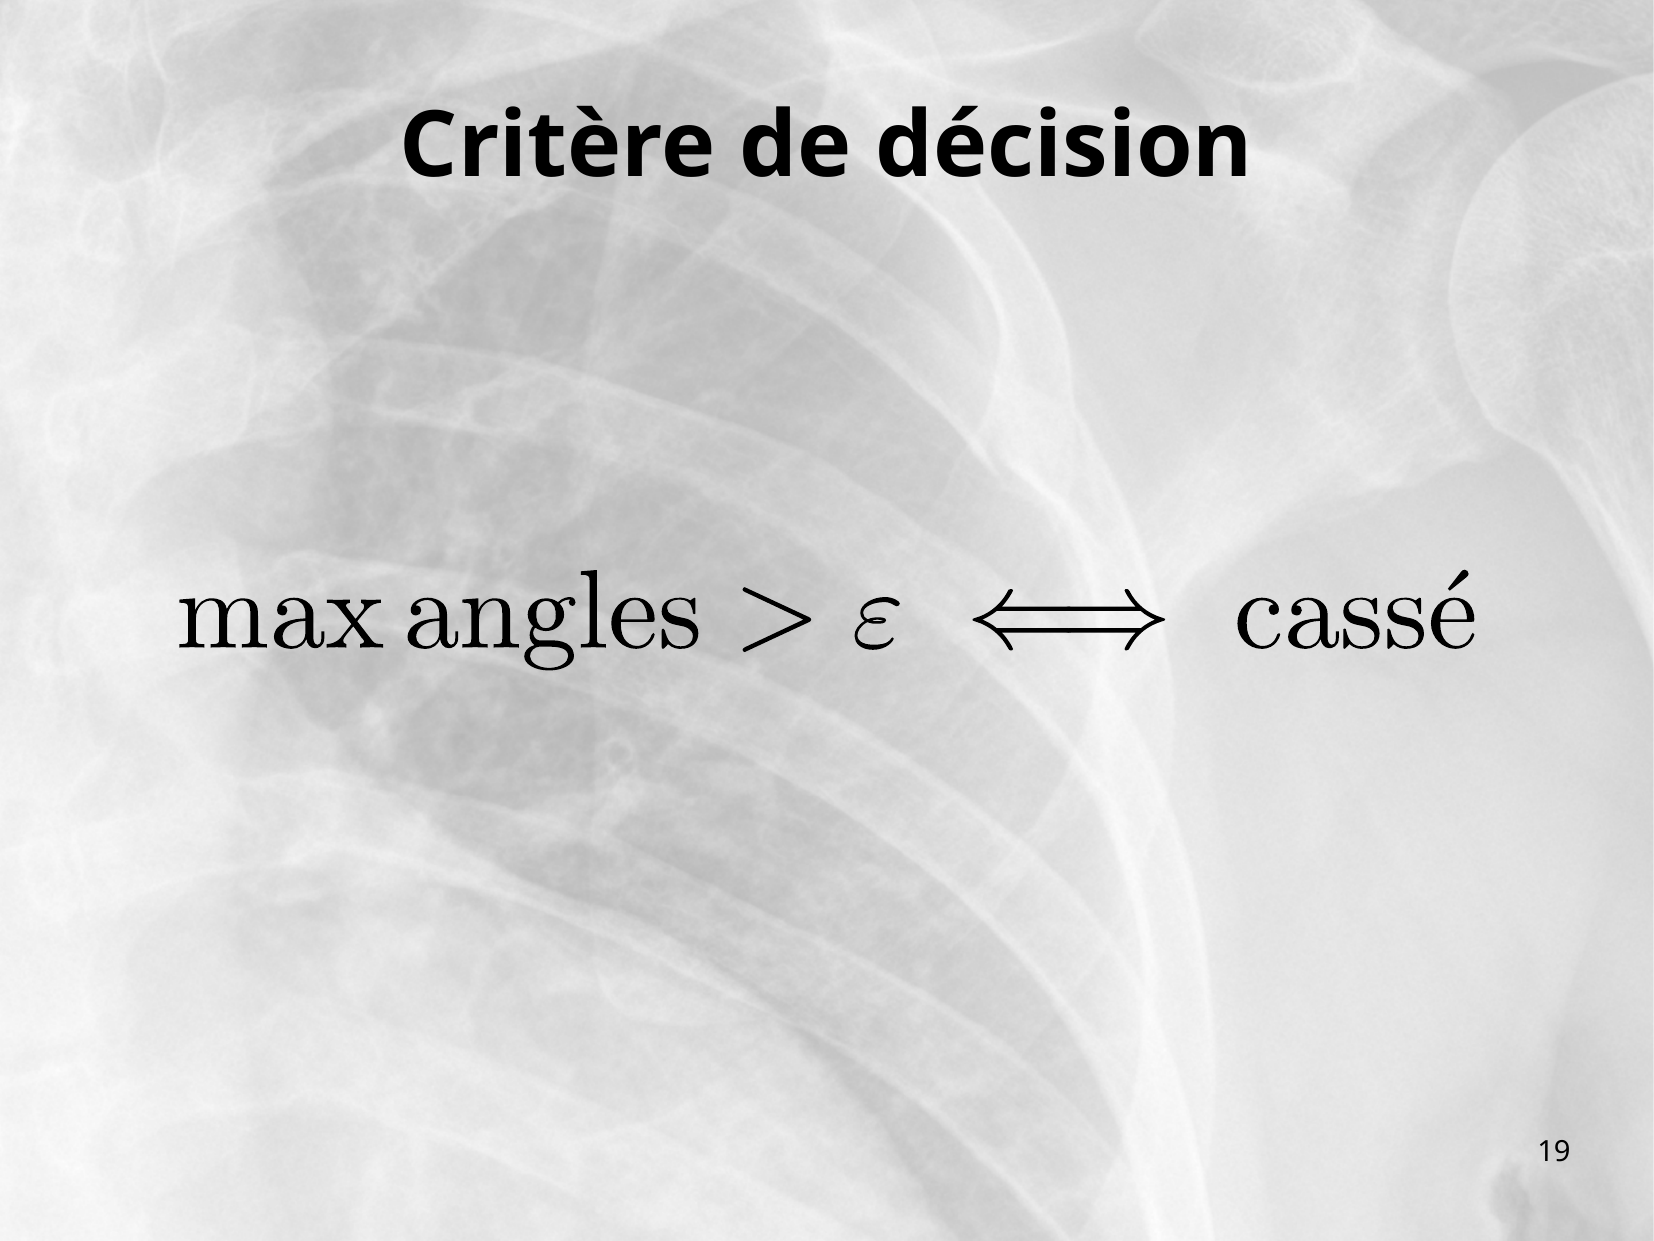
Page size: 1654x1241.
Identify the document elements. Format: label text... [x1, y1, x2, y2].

text_box [462, 598, 519, 648]
text_box [326, 599, 384, 648]
text_box [1387, 597, 1424, 649]
text_box [742, 587, 812, 653]
text_box [1288, 597, 1339, 649]
text_box [1237, 597, 1281, 649]
text_box [1430, 597, 1475, 649]
text_box [524, 597, 576, 671]
text_box [273, 597, 325, 649]
text_box [580, 570, 606, 648]
text_box [611, 597, 655, 649]
title Critère de décision [82, 37, 1571, 245]
text_box [1447, 569, 1469, 591]
text_box [179, 598, 267, 648]
text_box [407, 597, 459, 649]
text_box [972, 589, 1166, 651]
text_box [854, 597, 900, 650]
picture [0, 0, 1654, 1241]
text_box [1343, 597, 1380, 649]
text_box [661, 597, 699, 649]
